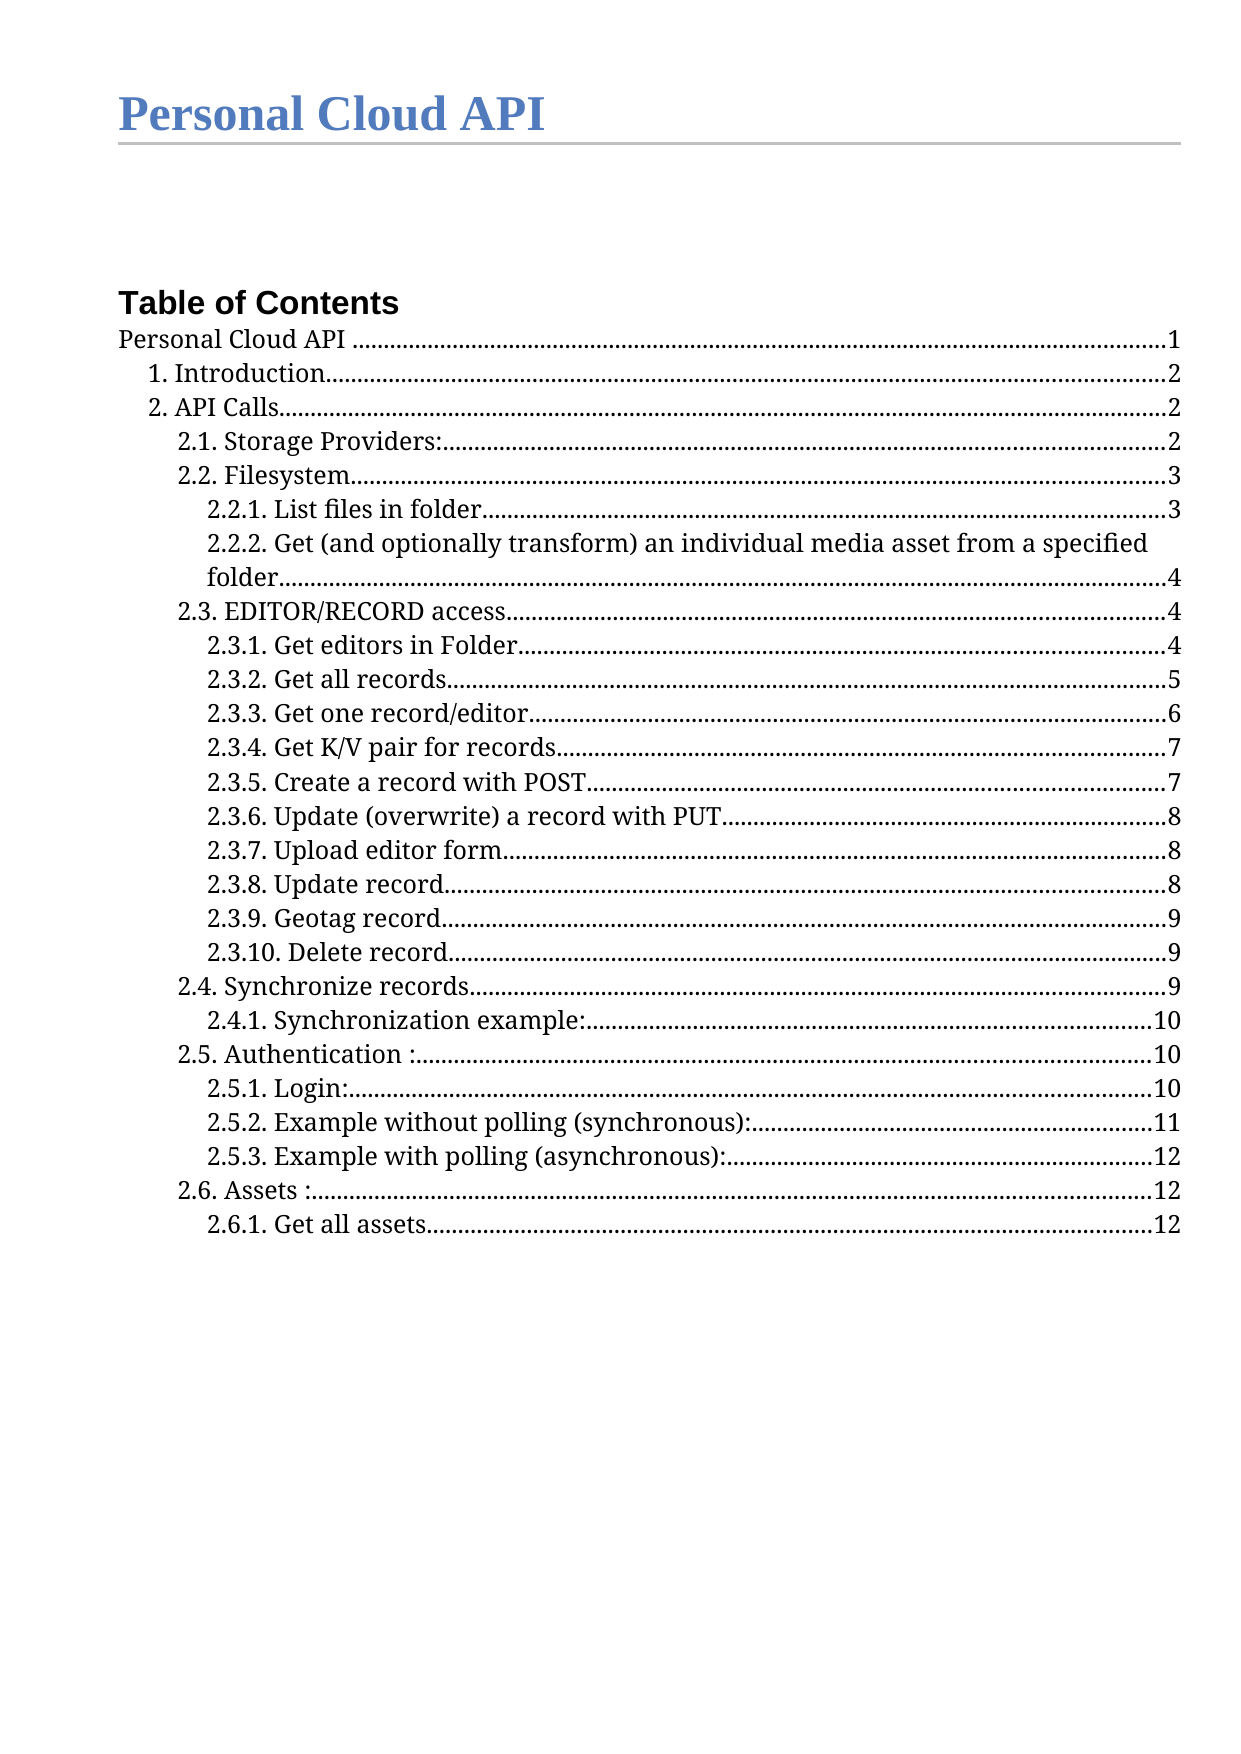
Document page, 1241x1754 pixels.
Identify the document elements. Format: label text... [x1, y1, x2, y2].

text 2.3.5. Create a record with POST 7 [207, 764, 1181, 798]
subtitle Personal Cloud API [118, 84, 1181, 142]
text 2.1. Storage Providers: 2 [177, 423, 1181, 458]
subtitle Table of Contents [118, 283, 1181, 321]
text 2.3.9. Geotag record 9 [207, 900, 1181, 934]
text 2.3. EDITOR/RECORD access 4 [177, 594, 1181, 628]
text 2.3.2. Get all records 5 [207, 662, 1181, 696]
text 2.3.6. Update (overwrite) a record with PUT 8 [207, 798, 1181, 832]
text 2.5. Authentication : 10 [177, 1037, 1181, 1071]
text 2.4. Synchronize records 9 [177, 968, 1181, 1003]
text 2.6. Assets : 12 [177, 1173, 1181, 1207]
text 2.5.2. Example without polling (synchronous): 11 [207, 1105, 1181, 1139]
text Personal Cloud API 1 [118, 321, 1181, 355]
text 2.2.1. List files in folder 3 [207, 492, 1181, 526]
text 2.3.1. Get editors in Folder 4 [207, 628, 1181, 662]
text 2.3.10. Delete record 9 [207, 934, 1181, 968]
text 2.6.1. Get all assets 12 [207, 1207, 1181, 1241]
text 2.3.8. Update record 8 [207, 866, 1181, 900]
text 2.2. Filesystem 3 [177, 458, 1181, 492]
text 2.4.1. Synchronization example: 10 [207, 1003, 1181, 1037]
text 1. Introduction 2 [148, 355, 1181, 389]
text 2.3.7. Upload editor form 8 [207, 832, 1181, 866]
text 2.2.2. Get (and optionally transform) an individual media asset from a specified folder 4 [207, 526, 1181, 594]
text 2.5.3. Example with polling (asynchronous): 12 [207, 1139, 1181, 1173]
text 2.5.1. Login: 10 [207, 1071, 1181, 1105]
text 2.3.3. Get one record/editor 6 [207, 696, 1181, 730]
text 2. API Calls 2 [148, 389, 1181, 423]
text 2.3.4. Get K/V pair for records 7 [207, 730, 1181, 764]
